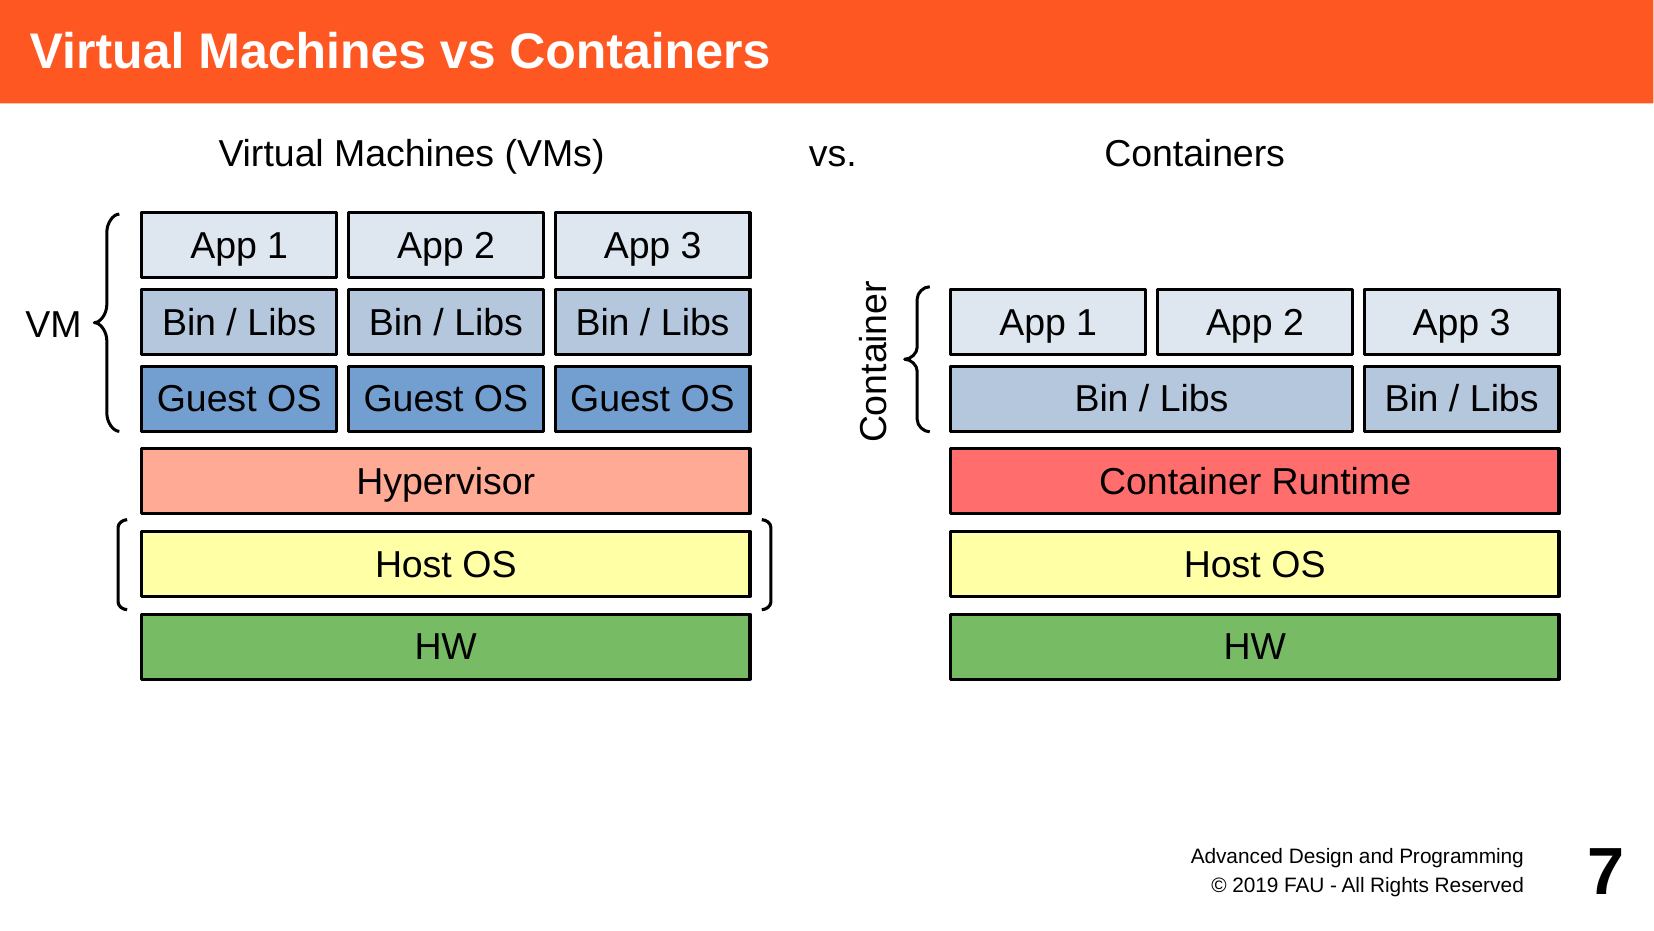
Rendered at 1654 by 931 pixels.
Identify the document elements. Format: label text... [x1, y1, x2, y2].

text_box VM [0, 257, 108, 393]
text_box Bin / Libs [950, 366, 1353, 432]
text_box App 3 [1364, 289, 1560, 355]
text_box Bin / Libs [1364, 366, 1560, 432]
text_box Bin / Libs [141, 289, 337, 355]
text_box Guest OS [555, 366, 751, 432]
text_box Host OS [141, 531, 751, 597]
text_box Guest OS [141, 366, 337, 432]
text_box Bin / Libs [555, 289, 751, 355]
list Virtual Machines (VMs) vs. Containers [29, 132, 1625, 189]
text_box Guest OS [348, 366, 544, 432]
text_box App 1 [141, 212, 337, 278]
text_box App 2 [348, 212, 544, 278]
text_box App 2 [1157, 289, 1353, 355]
text_box HW [950, 614, 1560, 680]
title Virtual Machines vs Containers [0, 0, 1654, 104]
text_box Container Runtime [950, 448, 1560, 514]
text_box HW [141, 614, 751, 680]
text_box Hypervisor [141, 448, 751, 514]
text_box App 3 [555, 212, 751, 278]
text_box Container [839, 243, 907, 481]
text_box App 1 [950, 289, 1146, 355]
text_box Host OS [950, 531, 1560, 597]
text_box Bin / Libs [348, 289, 544, 355]
